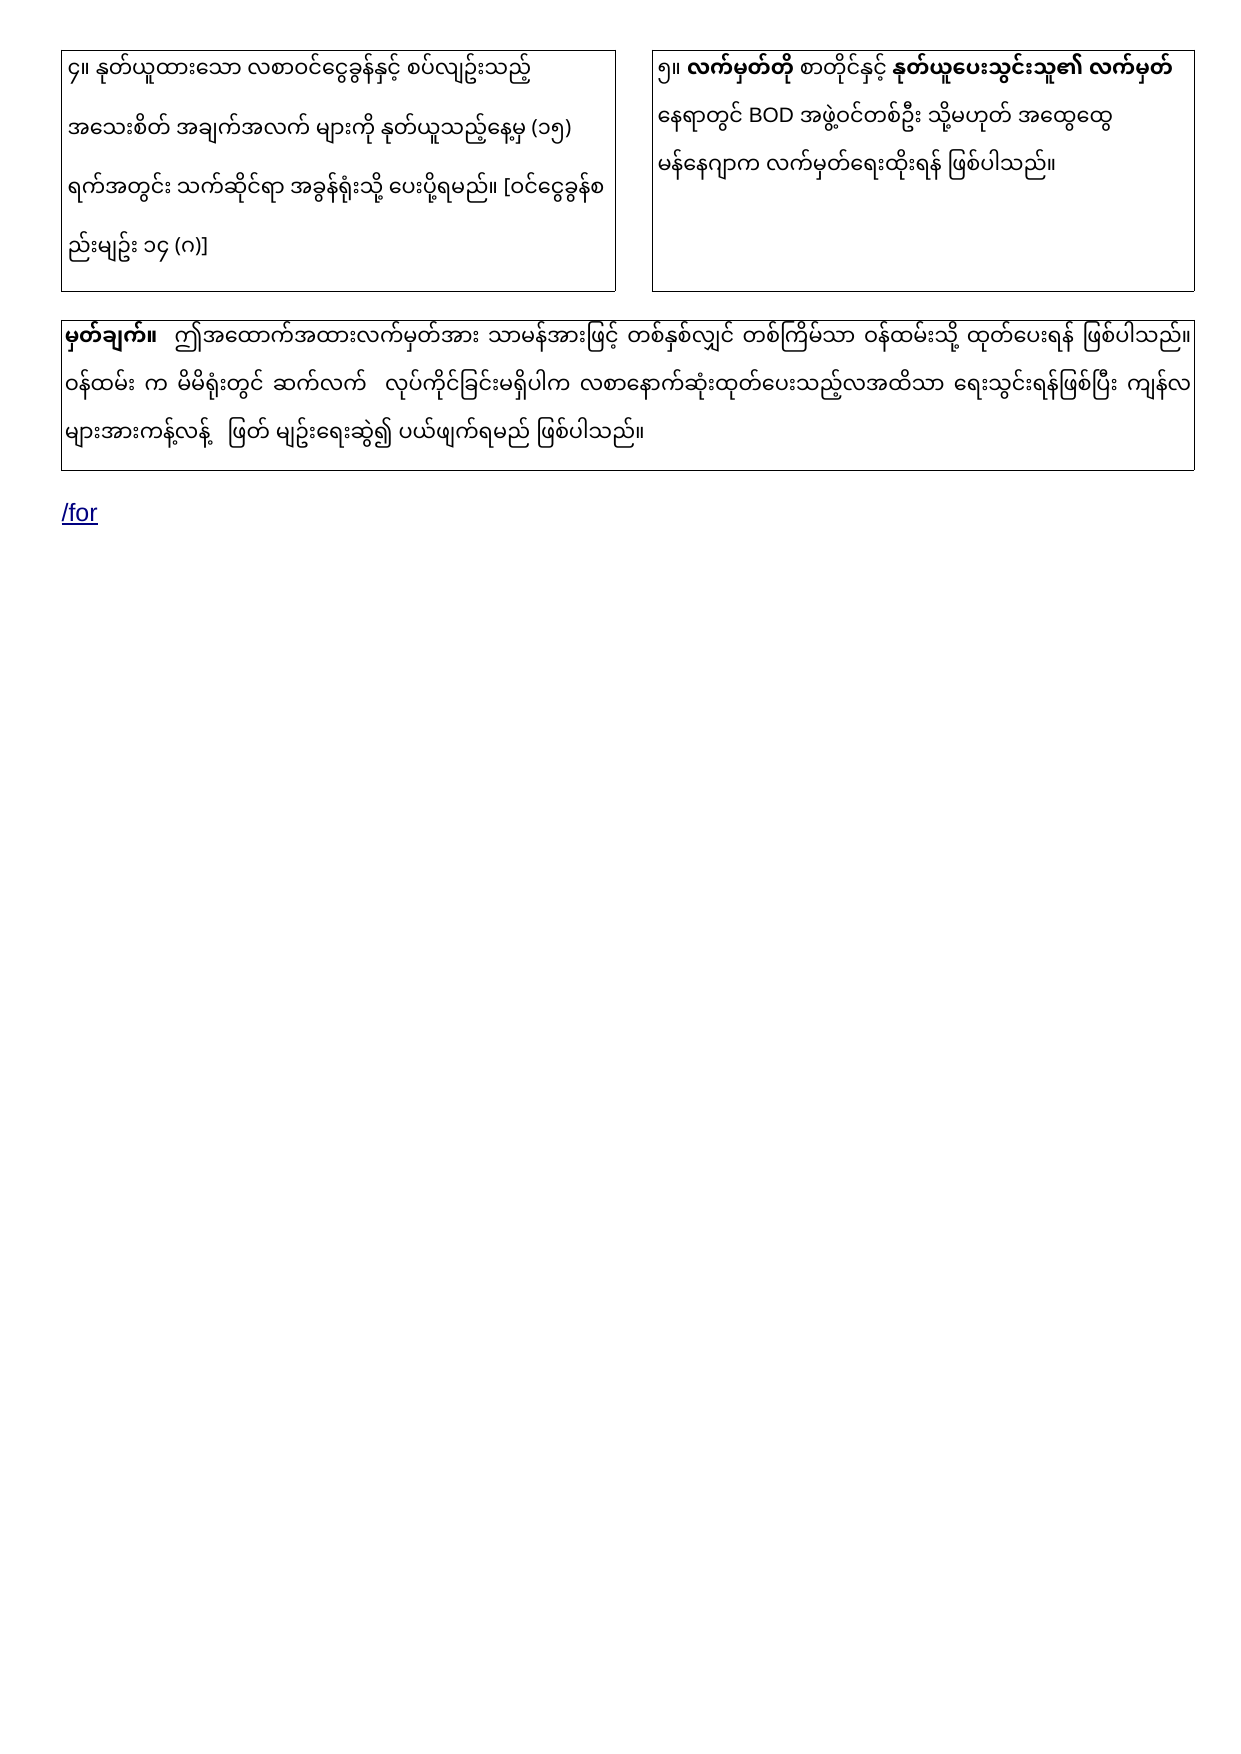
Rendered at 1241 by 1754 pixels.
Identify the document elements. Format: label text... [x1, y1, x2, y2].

table_header မှတ်ချက်။ ဤအထောက်အထားလက်မှတ်အား သာမန်အားဖြင့် တစ်နှစ်လျှင် တစ်ကြိမ်သာ ဝန်ထမ်းသို့ ထုတ်‌ပေးရန် ဖြစ်ပါသည်။ ဝန်ထမ်း က မိမိရုံးတွင် ဆက်လက် လုပ်ကိုင်ခြင်းမရှိပါက လစာနောက်ဆုံးထုတ်ပေးသည့်လအထိသာ ရေးသွင်းရန်ဖြစ်ပြီး ကျန်လများအားကန့်လန့် ဖြတ် မျဥ်းရေးဆွဲ၍ ပယ်ဖျက်ရမည် ဖြစ်ပါသည်။ [62, 321, 1194, 469]
text /for [61, 498, 1194, 527]
table_cell ၄။ နုတ်ယူထားသော လစာဝင်ငွေခွန်နှင့် စပ်လျဥ်းသည့် အသေးစိတ် အချက်အလက် များကို နုတ်ယူသည့်နေ့မှ (၁၅) ရက်အတွင်း သက်ဆိုင်ရာ အခွန်ရုံးသို့ ပေးပို့ရမည်။ [ဝင်ငွေခွန်စည်းမျဥ်း ၁၄ (ဂ)] [62, 51, 615, 291]
table_cell ၅။ လက်မှတ်တို စာတိုင်နှင့် နုတ်ယူပေးသွင်းသူ၏ လက်မှတ် နေရာတွင် BOD အဖွဲ့ဝင်တစ်ဦး သို့မဟုတ် အထွေထွေ မန်နေဂျာက လက်မှတ်ရေးထိုးရန် ဖြစ်ပါသည်။ [653, 51, 1194, 291]
table_cell [616, 50, 652, 291]
